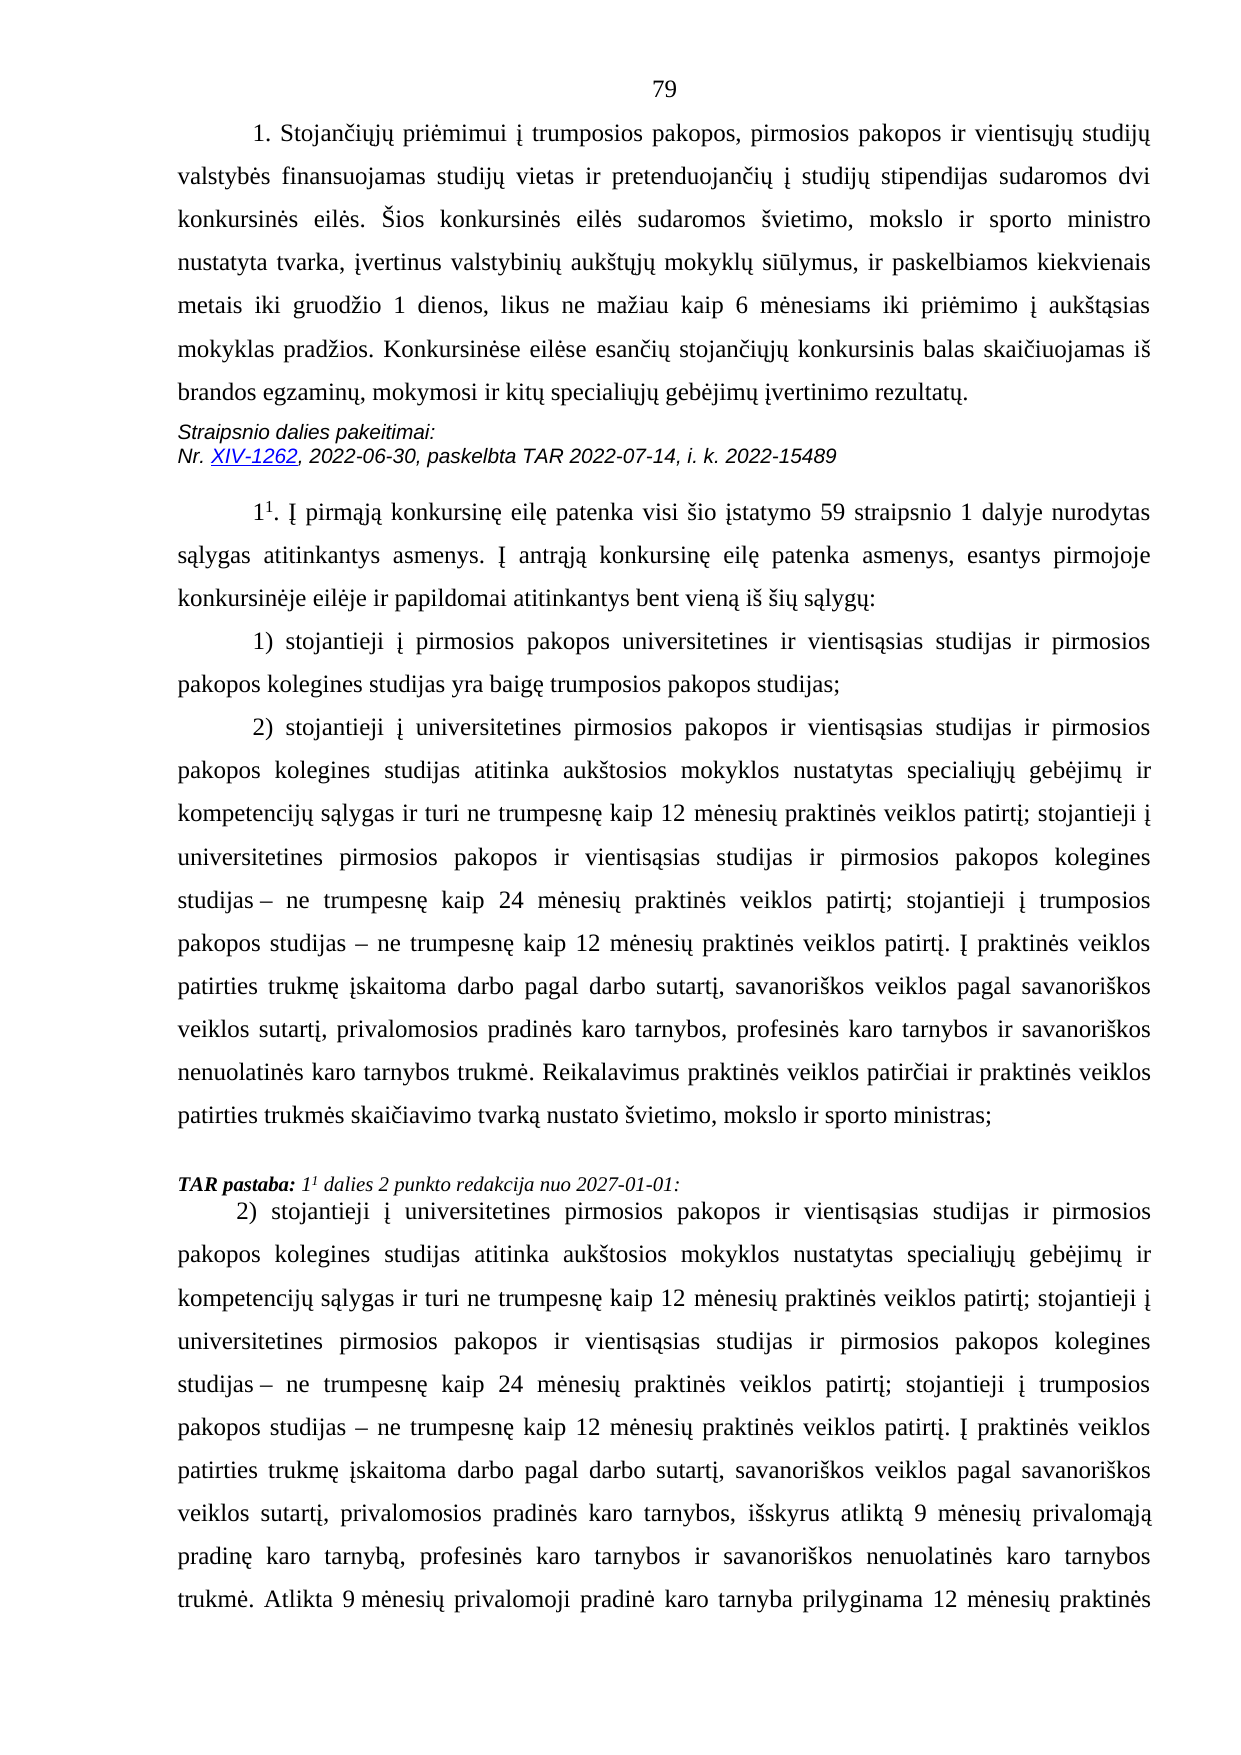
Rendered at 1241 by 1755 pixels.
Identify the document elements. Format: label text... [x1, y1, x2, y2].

text TAR pastaba: 11 dalies 2 punkto redakcija nuo 2027-01-01: [177, 1172, 1152, 1196]
text 2) stojantieji į universitetines pirmosios pakopos ir vientisąsias studijas ir pirmosios pakopos kolegines studijas atitinka aukštosios mokyklos nustatytas specialiųjų gebėjimų ir kompetencijų sąlygas ir turi ne trumpesnę kaip 12 mėnesių praktinės veiklos patirtį; stojantieji į universitetines pirmosios pakopos ir vientisąsias studijas ir pirmosios pakopos kolegines studijas – ne trumpesnę kaip 24 mėnesių praktinės veiklos patirtį; stojantieji į trumposios pakopos studijas – ne trumpesnę kaip 12 mėnesių praktinės veiklos patirtį. Į praktinės veiklos patirties trukmę įskaitoma darbo pagal darbo sutartį, savanoriškos veiklos pagal savanoriškos veiklos sutartį, privalomosios pradinės karo tarnybos, profesinės karo tarnybos ir savanoriškos nenuolatinės karo tarnybos trukmė. Reikalavimus praktinės veiklos patirčiai ir praktinės veiklos patirties trukmės skaičiavimo tvarką nustato švietimo, mokslo ir sporto ministras; [177, 712, 1152, 1129]
text Nr. XIV-1262, 2022-06-30, paskelbta TAR 2022-07-14, i. k. 2022-15489 [177, 444, 1152, 468]
text 2) stojantieji į universitetines pirmosios pakopos ir vientisąsias studijas ir pirmosios pakopos kolegines studijas atitinka aukštosios mokyklos nustatytas specialiųjų gebėjimų ir kompetencijų sąlygas ir turi ne trumpesnę kaip 12 mėnesių praktinės veiklos patirtį; stojantieji į universitetines pirmosios pakopos ir vientisąsias studijas ir pirmosios pakopos kolegines studijas – ne trumpesnę kaip 24 mėnesių praktinės veiklos patirtį; stojantieji į trumposios pakopos studijas – ne trumpesnę kaip 12 mėnesių praktinės veiklos patirtį. Į praktinės veiklos patirties trukmę įskaitoma darbo pagal darbo sutartį, savanoriškos veiklos pagal savanoriškos veiklos sutartį, privalomosios pradinės karo tarnybos, išskyrus atliktą 9 mėnesių privalomąją pradinę karo tarnybą, profesinės karo tarnybos ir savanoriškos nenuolatinės karo tarnybos trukmė. Atlikta 9 mėnesių privalomoji pradinė karo tarnyba prilyginama 12 mėnesių praktinės [177, 1196, 1152, 1613]
text 1) stojantieji į pirmosios pakopos universitetines ir vientisąsias studijas ir pirmosios pakopos kolegines studijas yra baigę trumposios pakopos studijas; [177, 626, 1152, 698]
text 1. Stojančiųjų priėmimui į trumposios pakopos, pirmosios pakopos ir vientisųjų studijų valstybės finansuojamas studijų vietas ir pretenduojančių į studijų stipendijas sudaromos dvi konkursinės eilės. Šios konkursinės eilės sudaromos švietimo, mokslo ir sporto ministro nustatyta tvarka, įvertinus valstybinių aukštųjų mokyklų siūlymus, ir paskelbiamos kiekvienais metais iki gruodžio 1 dienos, likus ne mažiau kaip 6 mėnesiams iki priėmimo į aukštąsias mokyklas pradžios. Konkursinėse eilėse esančių stojančiųjų konkursinis balas skaičiuojamas iš brandos egzaminų, mokymosi ir kitų specialiųjų gebėjimų įvertinimo rezultatų. [177, 118, 1152, 406]
text 11. Į pirmąją konkursinę eilę patenka visi šio įstatymo 59 straipsnio 1 dalyje nurodytas sąlygas atitinkantys asmenys. Į antrąją konkursinę eilę patenka asmenys, esantys pirmojoje konkursinėje eilėje ir papildomai atitinkantys bent vieną iš šių sąlygų: [177, 497, 1152, 612]
text Straipsnio dalies pakeitimai: [177, 420, 1152, 444]
